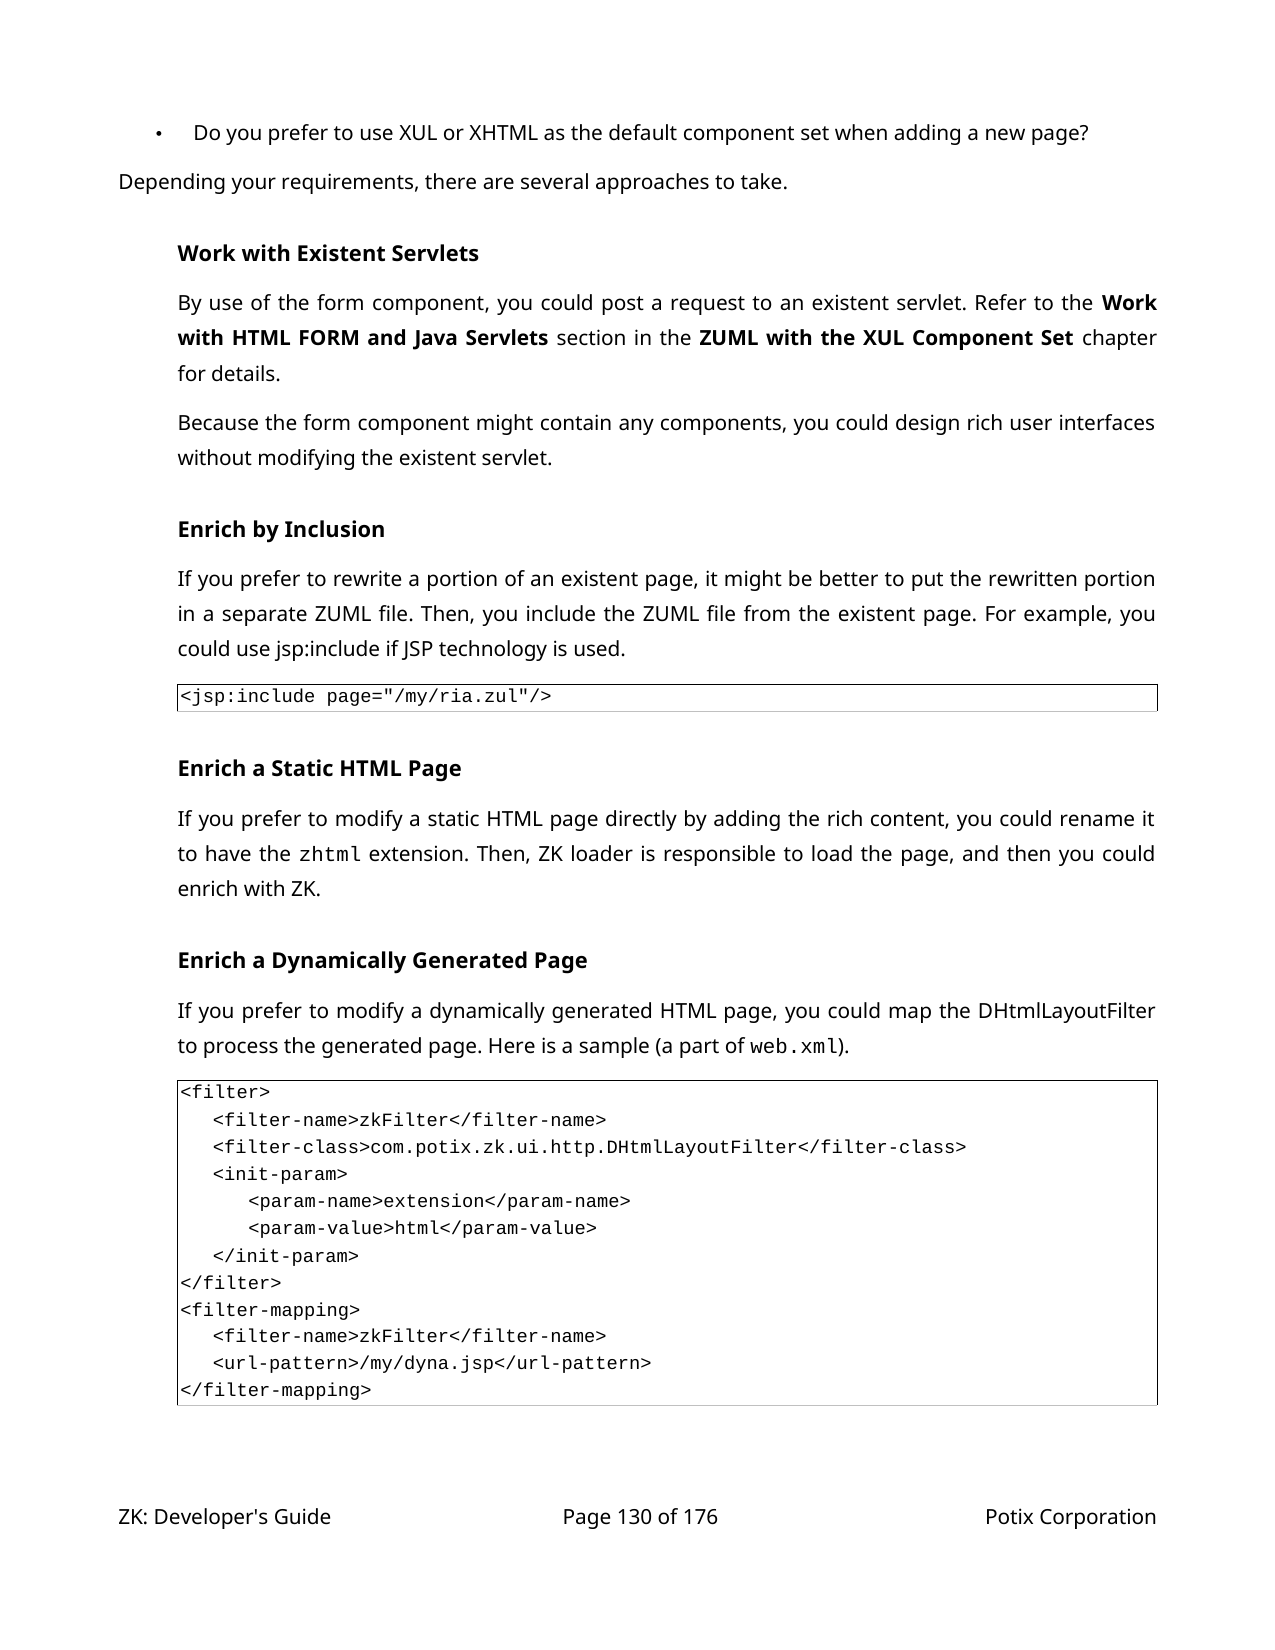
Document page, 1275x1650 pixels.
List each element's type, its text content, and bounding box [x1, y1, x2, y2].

text <filter-name>zkFilter</filter-name> [178, 1107, 1157, 1132]
subtitle Work with Existent Servlets [177, 238, 1157, 268]
text <param-value>html</param-value> [178, 1216, 1157, 1241]
text If you prefer to modify a dynamically generated HTML page, you could map the DHtmlLayoutFilter to process the generated page. Here is a sample (a part of web.xml). [177, 996, 1157, 1060]
text By use of the form component, you could post a request to an existent servlet. Refer to the Work with HTML FORM and Java Servlets section in the ZUML with the XUL Component Set chapter for details. [177, 288, 1157, 387]
text <jsp:include page="/my/ria.zul"/> [178, 685, 1157, 711]
text <filter> [178, 1081, 1157, 1104]
subtitle Enrich a Static HTML Page [177, 753, 1157, 783]
text Depending your requirements, there are several approaches to take. [118, 167, 1157, 195]
text </init-param> [178, 1243, 1157, 1268]
list Do you prefer to use XUL or XHTML as the default component set when adding a new page? [156, 118, 1157, 146]
subtitle Enrich a Dynamically Generated Page [177, 945, 1157, 975]
text <param-name>extension</param-name> [178, 1189, 1157, 1213]
text <filter-class>com.potix.zk.ui.http.DHtmlLayoutFilter</filter-class> [178, 1135, 1157, 1159]
text If you prefer to modify a static HTML page directly by adding the rich content, you could rename it to have the zhtml extension. Then, ZK loader is responsible to load the page, and then you could enrich with ZK. [177, 804, 1157, 903]
text Because the form component might contain any components, you could design rich user interfaces without modifying the existent servlet. [177, 408, 1157, 471]
text If you prefer to rewrite a portion of an existent page, it might be better to put the rewritten portion in a separate ZUML file. Then, you include the ZUML file from the existent page. For example, you could use jsp:include if JSP technology is used. [177, 564, 1157, 663]
text </filter> [178, 1271, 1157, 1295]
subtitle Enrich by Inclusion [177, 513, 1157, 543]
text <filter-mapping> <filter-name>zkFilter</filter-name> <url-pattern>/my/dyna.jsp</url-pattern> </filter-mapping> [178, 1298, 1157, 1405]
text <init-param> [178, 1162, 1157, 1186]
